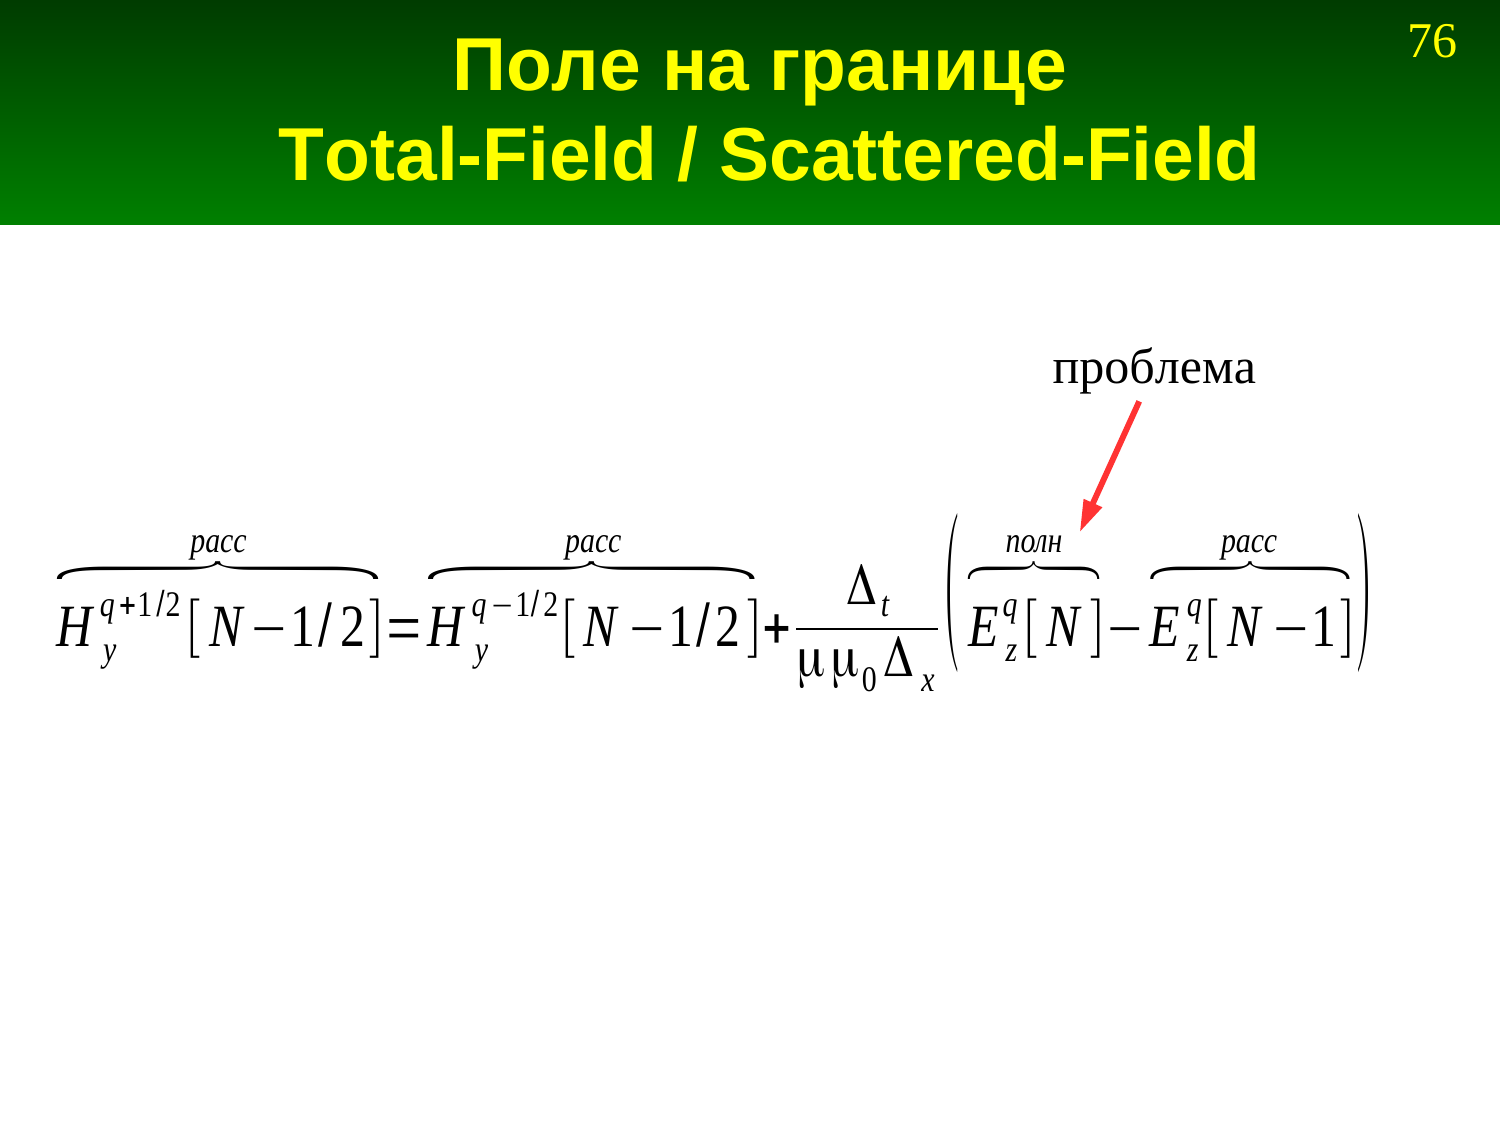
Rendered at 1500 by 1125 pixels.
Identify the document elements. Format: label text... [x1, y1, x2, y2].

chart [37, 510, 1384, 700]
text_box проблема [1038, 326, 1272, 402]
title Поле на границе Total-Field / Scattered-Field [100, 7, 1441, 204]
